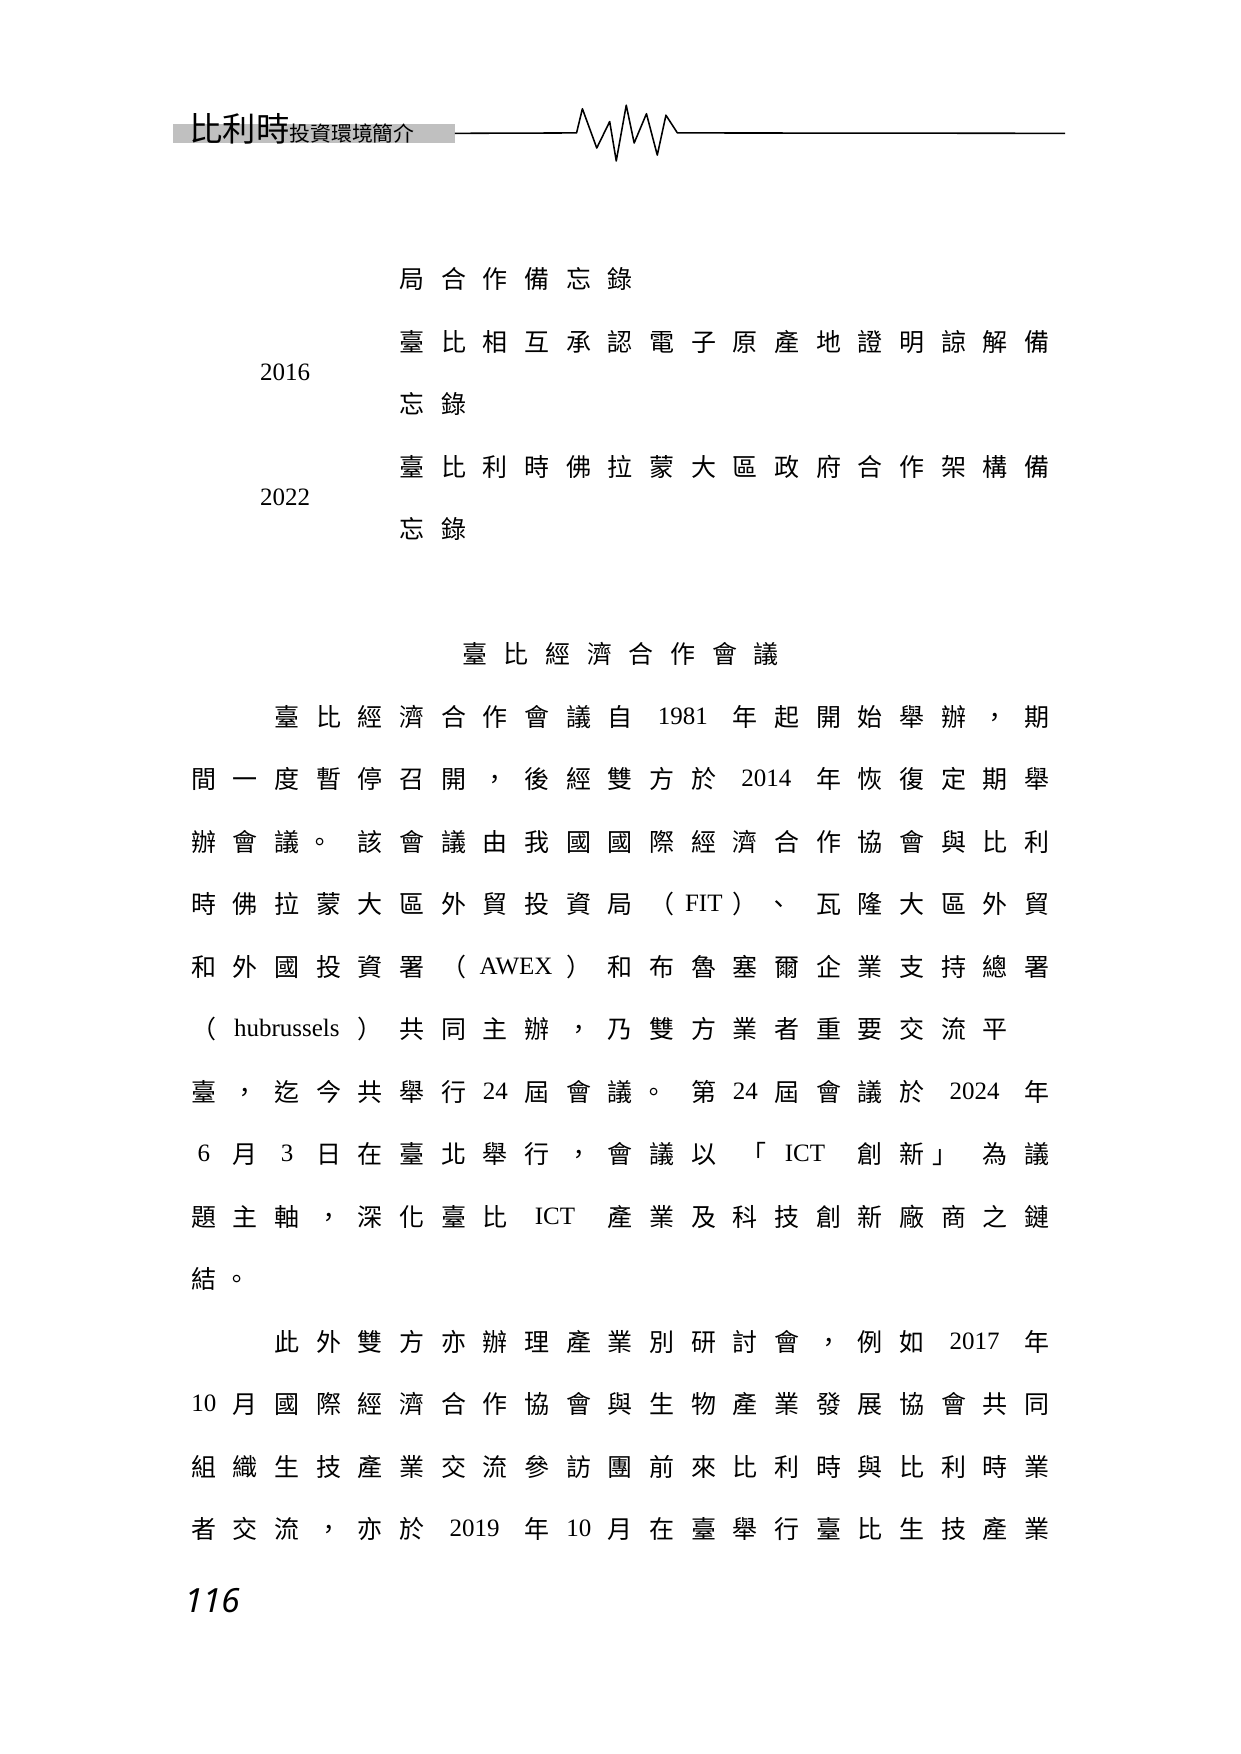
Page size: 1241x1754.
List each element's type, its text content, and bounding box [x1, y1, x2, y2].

table_cell [183, 236, 356, 299]
table_cell 臺比相互承認電子原產地證明諒解備忘錄 [356, 299, 1091, 424]
text 臺比經濟合作會議自1981年起開始舉辦，期間一度暫停召開，後經雙方於2014年恢復定期舉辦會議。該會議由我國國際經濟合作協會與比利時佛拉蒙大區外貿投資局（FIT）、瓦隆大區外貿和外國投資署（AWEX）和布魯塞爾企業支持總署（hubrussels）共同主辦，乃雙方業者重要交流平臺，迄今共舉行24屆會議。第24屆會議於2024年6月3日在臺北舉行，會議以「ICT 創新」為議題主軸，深化臺比ICT 產業及科技創新廠商之鏈結。 [183, 674, 1058, 1299]
table_cell 臺比利時佛拉蒙大區政府合作架構備忘錄 [356, 424, 1091, 549]
table_cell 2022 [183, 424, 356, 549]
table_cell 2016 [183, 299, 356, 424]
table_cell 局合作備忘錄 [356, 236, 1091, 299]
text 此外雙方亦辦理產業別研討會，例如2017年10月國際經濟合作協會與生物產業發展協會共同組織生技產業交流參訪團前來比利時與比利時業者交流，亦於2019年10月在臺舉行臺比生技產業 [183, 1299, 1058, 1549]
text 臺比經濟合作會議 [183, 611, 1058, 674]
